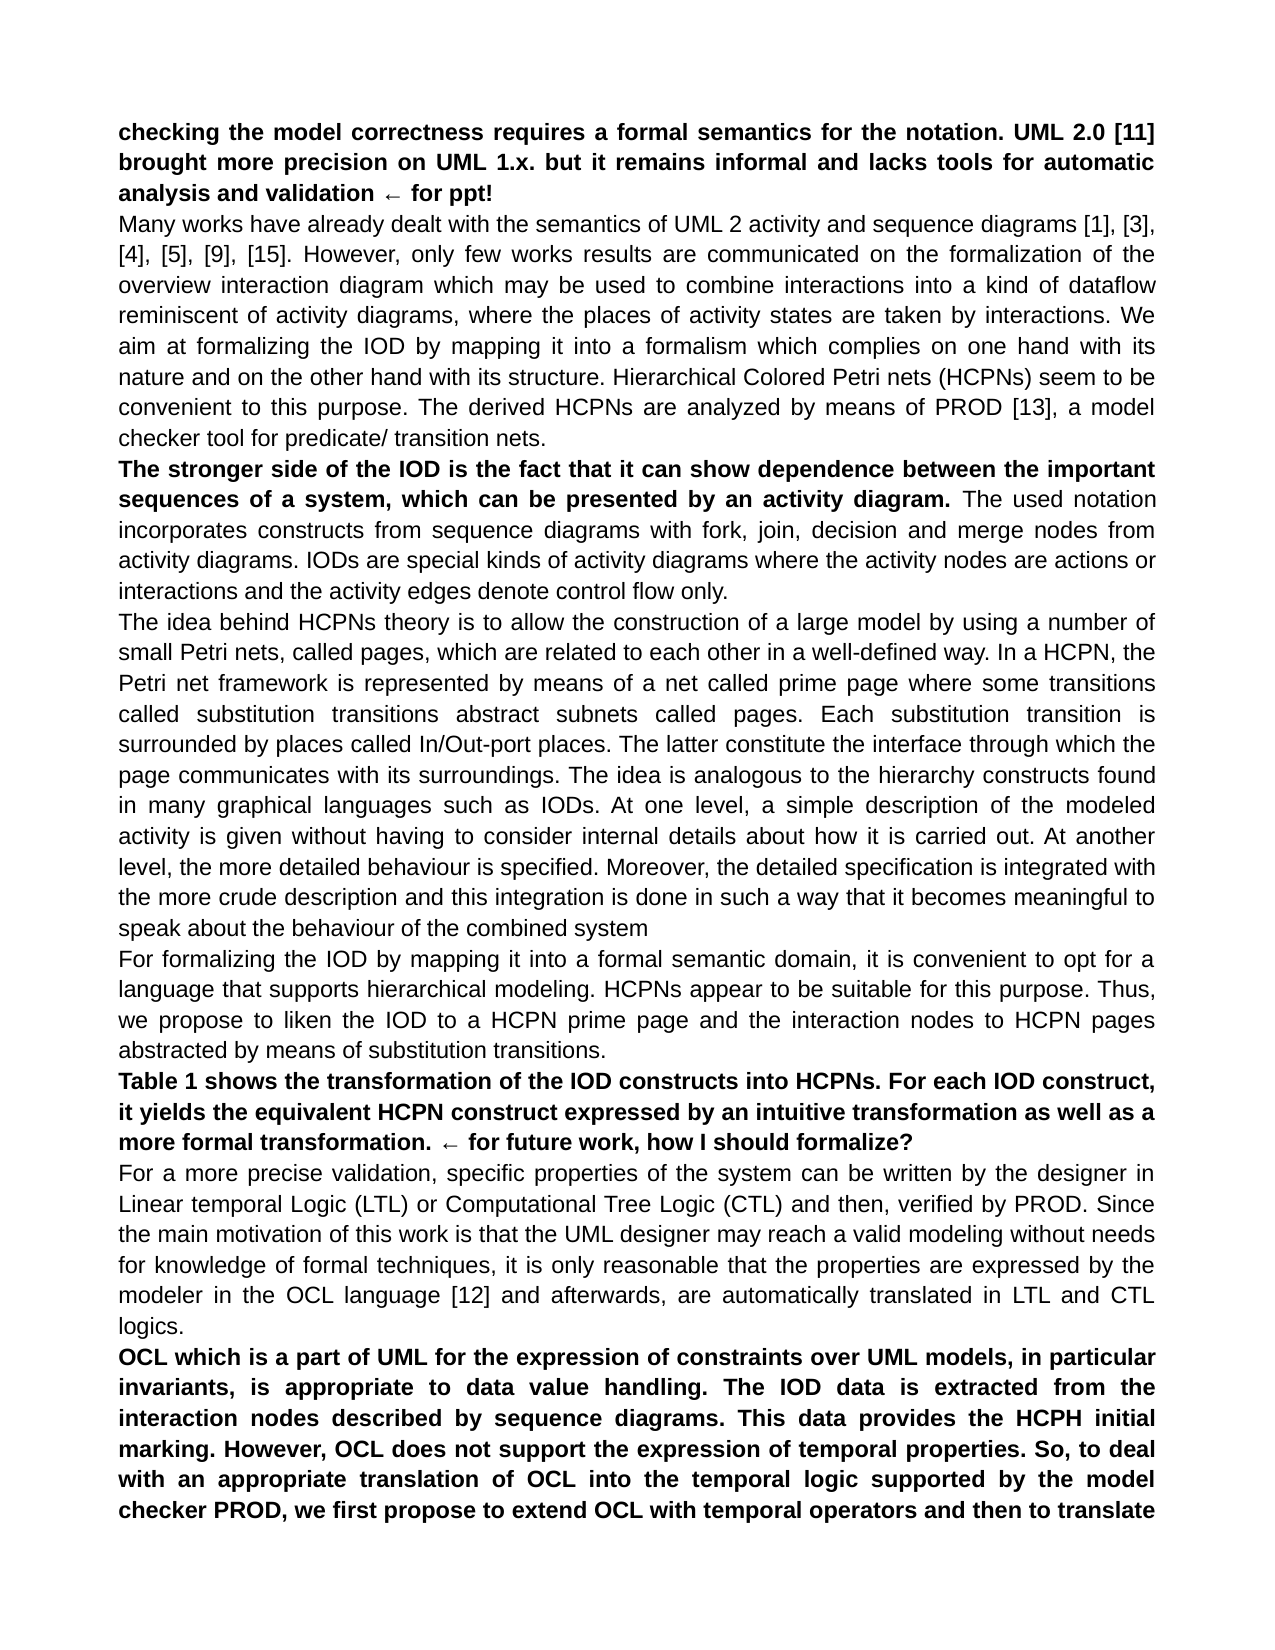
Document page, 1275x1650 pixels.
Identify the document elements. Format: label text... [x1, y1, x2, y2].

text OCL which is a part of UML for the expression of constraints over UML models, in particular invariants, is appropriate to data value handling. The IOD data is extracted from the interaction nodes described by sequence diagrams. This data provides the HCPH initial marking. However, OCL does not support the expression of temporal properties. So, to deal with an appropriate translation of OCL into the temporal logic supported by the model checker PROD, we first propose to extend OCL with temporal operators and then to translate [118, 1343, 1157, 1523]
text Table 1 shows the transformation of the IOD constructs into HCPNs. For each IOD construct, it yields the equivalent HCPN construct expressed by an intuitive transformation as well as a more formal transformation. ← for future work, how I should formalize? [118, 1067, 1157, 1156]
text checking the model correctness requires a formal semantics for the notation. UML 2.0 [11] brought more precision on UML 1.x. but it remains informal and lacks tools for automatic analysis and validation ← for ppt! [118, 118, 1157, 206]
text For a more precise validation, specific properties of the system can be written by the designer in Linear temporal Logic (LTL) or Computational Tree Logic (CTL) and then, verified by PROD. Since the main motivation of this work is that the UML designer may reach a valid modeling without needs for knowledge of formal techniques, it is only reasonable that the properties are expressed by the modeler in the OCL language [12] and afterwards, are automatically translated in LTL and CTL logics. [118, 1159, 1157, 1339]
text For formalizing the IOD by mapping it into a formal semantic domain, it is convenient to opt for a language that supports hierarchical modeling. HCPNs appear to be suitable for this purpose. Thus, we propose to liken the IOD to a HCPN prime page and the interaction nodes to HCPN pages abstracted by means of substitution transitions. [118, 945, 1157, 1064]
text The idea behind HCPNs theory is to allow the construction of a large model by using a number of small Petri nets, called pages, which are related to each other in a well-defined way. In a HCPN, the Petri net framework is represented by means of a net called prime page where some transitions called substitution transitions abstract subnets called pages. Each substitution transition is surrounded by places called In/Out-port places. The latter constitute the interface through which the page communicates with its surroundings. The idea is analogous to the hierarchy constructs found in many graphical languages such as IODs. At one level, a simple description of the modeled activity is given without having to consider internal details about how it is carried out. At another level, the more detailed behaviour is specified. Moreover, the detailed specification is integrated with the more crude description and this integration is done in such a way that it becomes meaningful to speak about the behaviour of the combined system [118, 608, 1157, 941]
text Many works have already dealt with the semantics of UML 2 activity and sequence diagrams [1], [3], [4], [5], [9], [15]. However, only few works results are communicated on the formalization of the overview interaction diagram which may be used to combine interactions into a kind of dataflow reminiscent of activity diagrams, where the places of activity states are taken by interactions. We aim at formalizing the IOD by mapping it into a formalism which complies on one hand with its nature and on the other hand with its structure. Hierarchical Colored Petri nets (HCPNs) seem to be convenient to this purpose. The derived HCPNs are analyzed by means of PROD [13], a model checker tool for predicate/ transition nets. [118, 210, 1157, 451]
text The stronger side of the IOD is the fact that it can show dependence between the important sequences of a system, which can be presented by an activity diagram. The used notation incorporates constructs from sequence diagrams with fork, join, decision and merge nodes from activity diagrams. IODs are special kinds of activity diagrams where the activity nodes are actions or interactions and the activity edges denote control flow only. [118, 455, 1157, 604]
